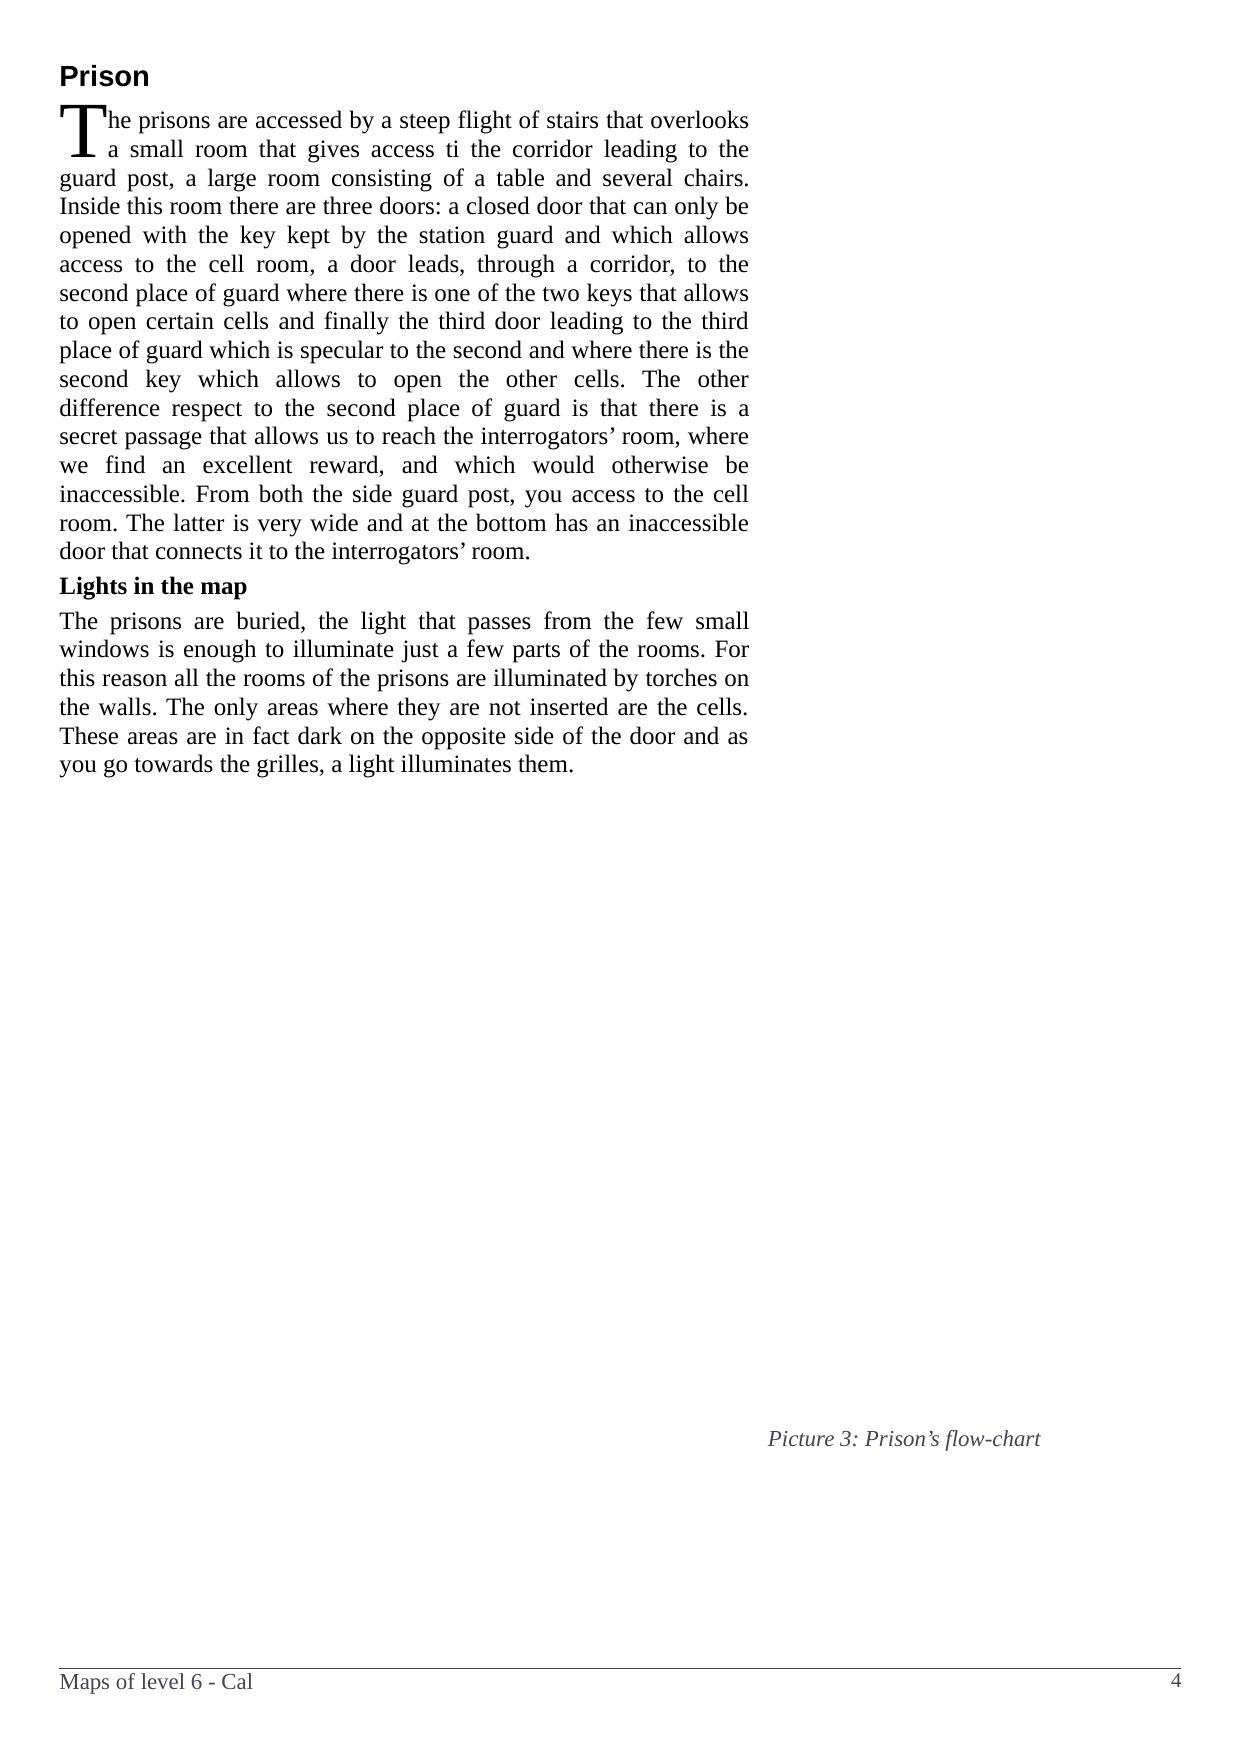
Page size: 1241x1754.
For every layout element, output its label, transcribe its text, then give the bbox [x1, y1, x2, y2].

subtitle Prison [59, 59, 1181, 93]
table_header The prisons are accessed by a steep flight of stairs that overlooks a small room that gives access ti the corridor leading to the guard post, a large room consisting of a table and several chairs. Inside this room there are three doors: a closed door that can only be opened with the key kept by the station guard and which allows access to the cell room, a door leads, through a corridor, to the second place of guard where there is one of the two keys that allows to open certain cells and finally the third door leading to the third place of guard which is specular to the second and where there is the second key which allows to open the other cells. The other difference respect to the second place of guard is that there is a secret passage that allows us to reach the interrogators’ room, where we find an excellent reward, and which would otherwise be inaccessible. From both the side guard post, you access to the cell room. The latter is very wide and at the bottom has an inaccessible door that connects it to the interrogators’ room. Lights in the map The prisons are buried, the light that passes from the few small windows is enough to illuminate just a few parts of the rooms. For this reason all the rooms of the prisons are illuminated by torches on the walls. The only areas where they are not inserted are the cells. These areas are in fact dark on the opposite side of the door and as you go towards the grilles, a light illuminates them. [59, 105, 768, 1458]
table_header [768, 105, 1181, 1458]
table_header [772, 1432, 778, 1439]
